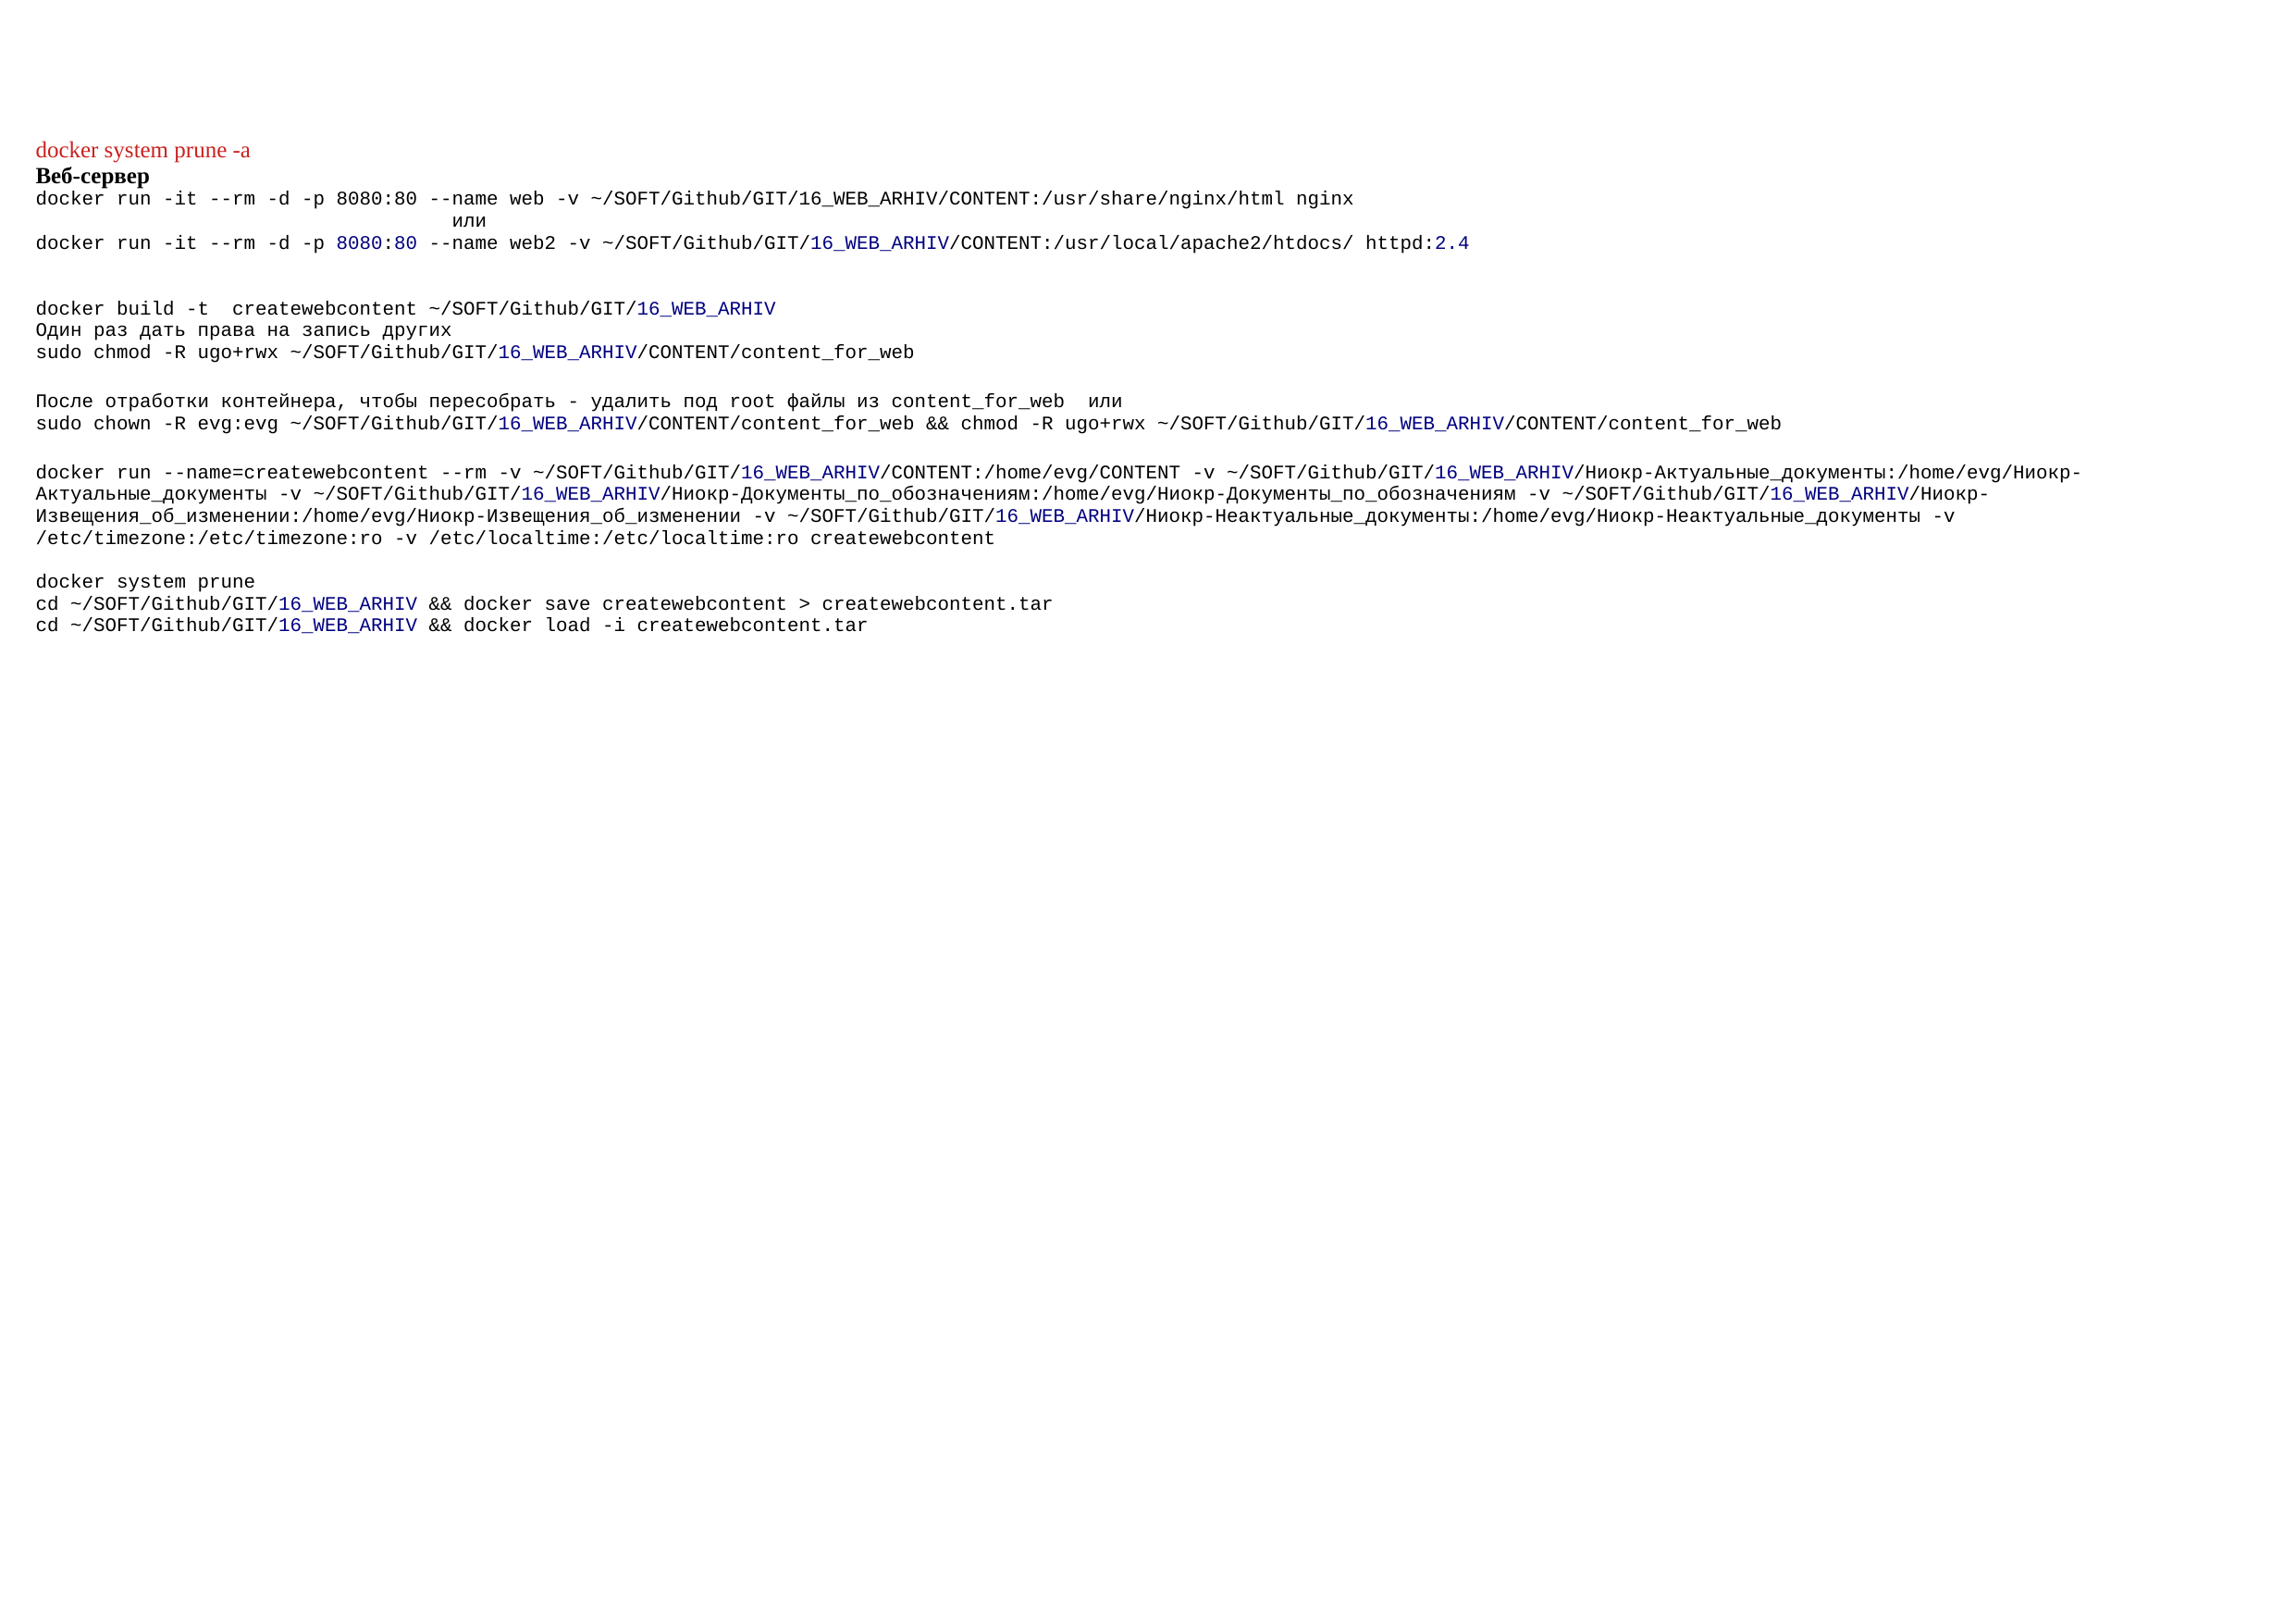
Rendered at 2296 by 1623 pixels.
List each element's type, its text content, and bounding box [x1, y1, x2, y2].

text docker run -it --rm -d -p 8080:80 --name web2 -v ~/SOFT/Github/GIT/16_WEB_ARHIV/CONTENT:/usr/local/apache2/htdocs/ httpd:2.4 [35, 233, 2241, 254]
text docker system prune [35, 572, 2241, 594]
text sudo chown -R evg:evg ~/SOFT/Github/GIT/16_WEB_ARHIV/CONTENT/content_for_web && chmod -R ugo+rwx ~/SOFT/Github/GIT/16_WEB_ARHIV/CONTENT/content_for_web [35, 414, 2241, 435]
text или [35, 211, 2241, 233]
text cd ~/SOFT/Github/GIT/16_WEB_ARHIV && docker load -i createwebcontent.tar [35, 615, 2241, 638]
text cd ~/SOFT/Github/GIT/16_WEB_ARHIV && docker save createwebcontent > createwebcontent.tar [35, 594, 2241, 615]
text docker run -it --rm -d -p 8080:80 --name web -v ~/SOFT/Github/GIT/16_WEB_ARHIV/CONTENT:/usr/share/nginx/html nginx [35, 189, 2241, 211]
text После отработки контейнера, чтобы пересобрать - удалить под root файлы из content_for_web или [35, 391, 2241, 414]
text Веб-сервер [35, 163, 2241, 189]
text docker system prune -a [35, 136, 2241, 163]
text Один раз дать права на запись других [35, 320, 2241, 342]
text docker run --name=createwebcontent --rm -v ~/SOFT/Github/GIT/16_WEB_ARHIV/CONTENT:/home/evg/CONTENT -v ~/SOFT/Github/GIT/16_WEB_ARHIV/Ниокр-Актуальные_документы:/home/evg/Ниокр-Актуальные_документы -v ~/SOFT/Github/GIT/16_WEB_ARHIV/Ниокр-Документы_по_обозначениям:/home/evg/Ниокр-Документы_по_обозначениям -v ~/SOFT/Github/GIT/16_WEB_ARHIV/Ниокр-Извещения_об_изменении:/home/evg/Ниокр-Извещения_об_изменении -v ~/SOFT/Github/GIT/16_WEB_ARHIV/Ниокр-Неактуальные_документы:/home/evg/Ниокр-Неактуальные_документы -v /etc/timezone:/etc/timezone:ro -v /etc/localtime:/etc/localtime:ro createwebcontent [35, 463, 2241, 550]
text docker build -t createwebcontent ~/SOFT/Github/GIT/16_WEB_ARHIV [35, 299, 2241, 320]
text sudo chmod -R ugo+rwx ~/SOFT/Github/GIT/16_WEB_ARHIV/CONTENT/content_for_web [35, 342, 2241, 364]
